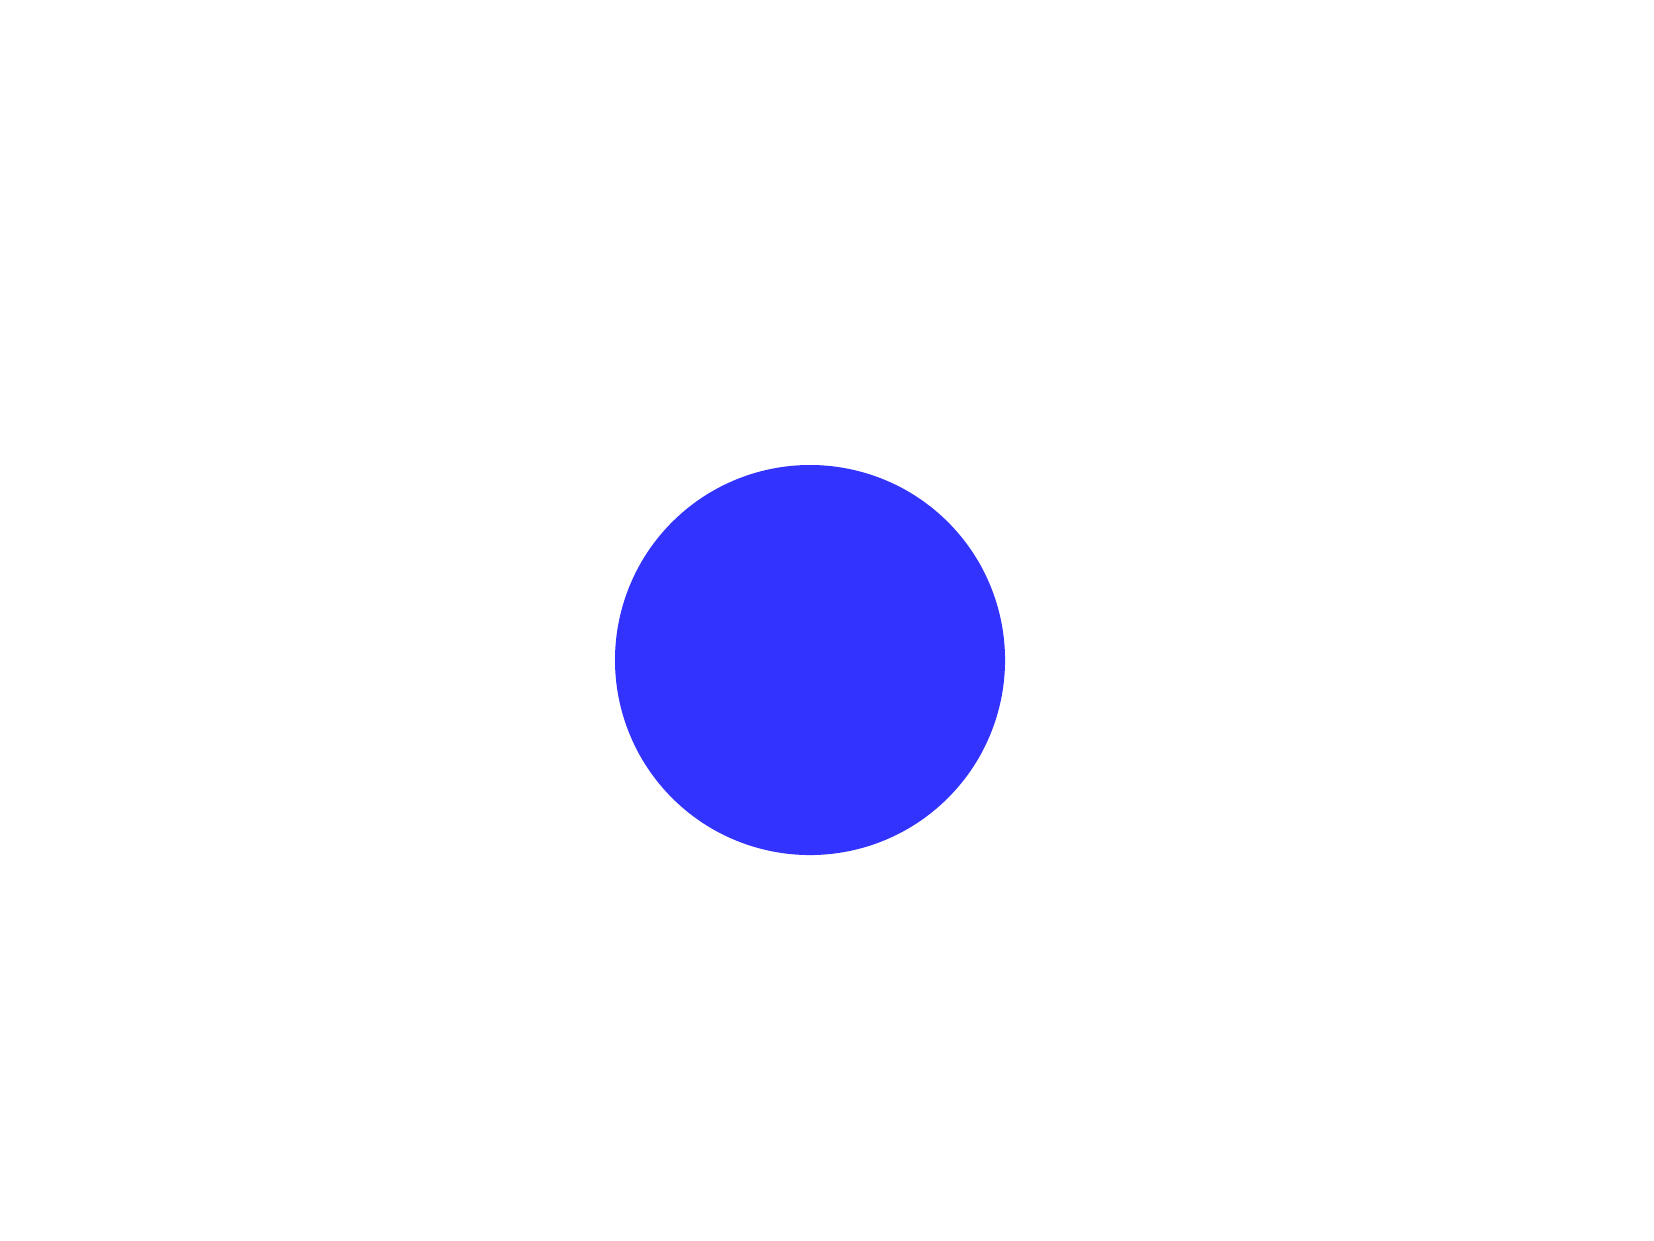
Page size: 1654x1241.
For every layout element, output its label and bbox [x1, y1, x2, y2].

text_box [615, 465, 1006, 856]
